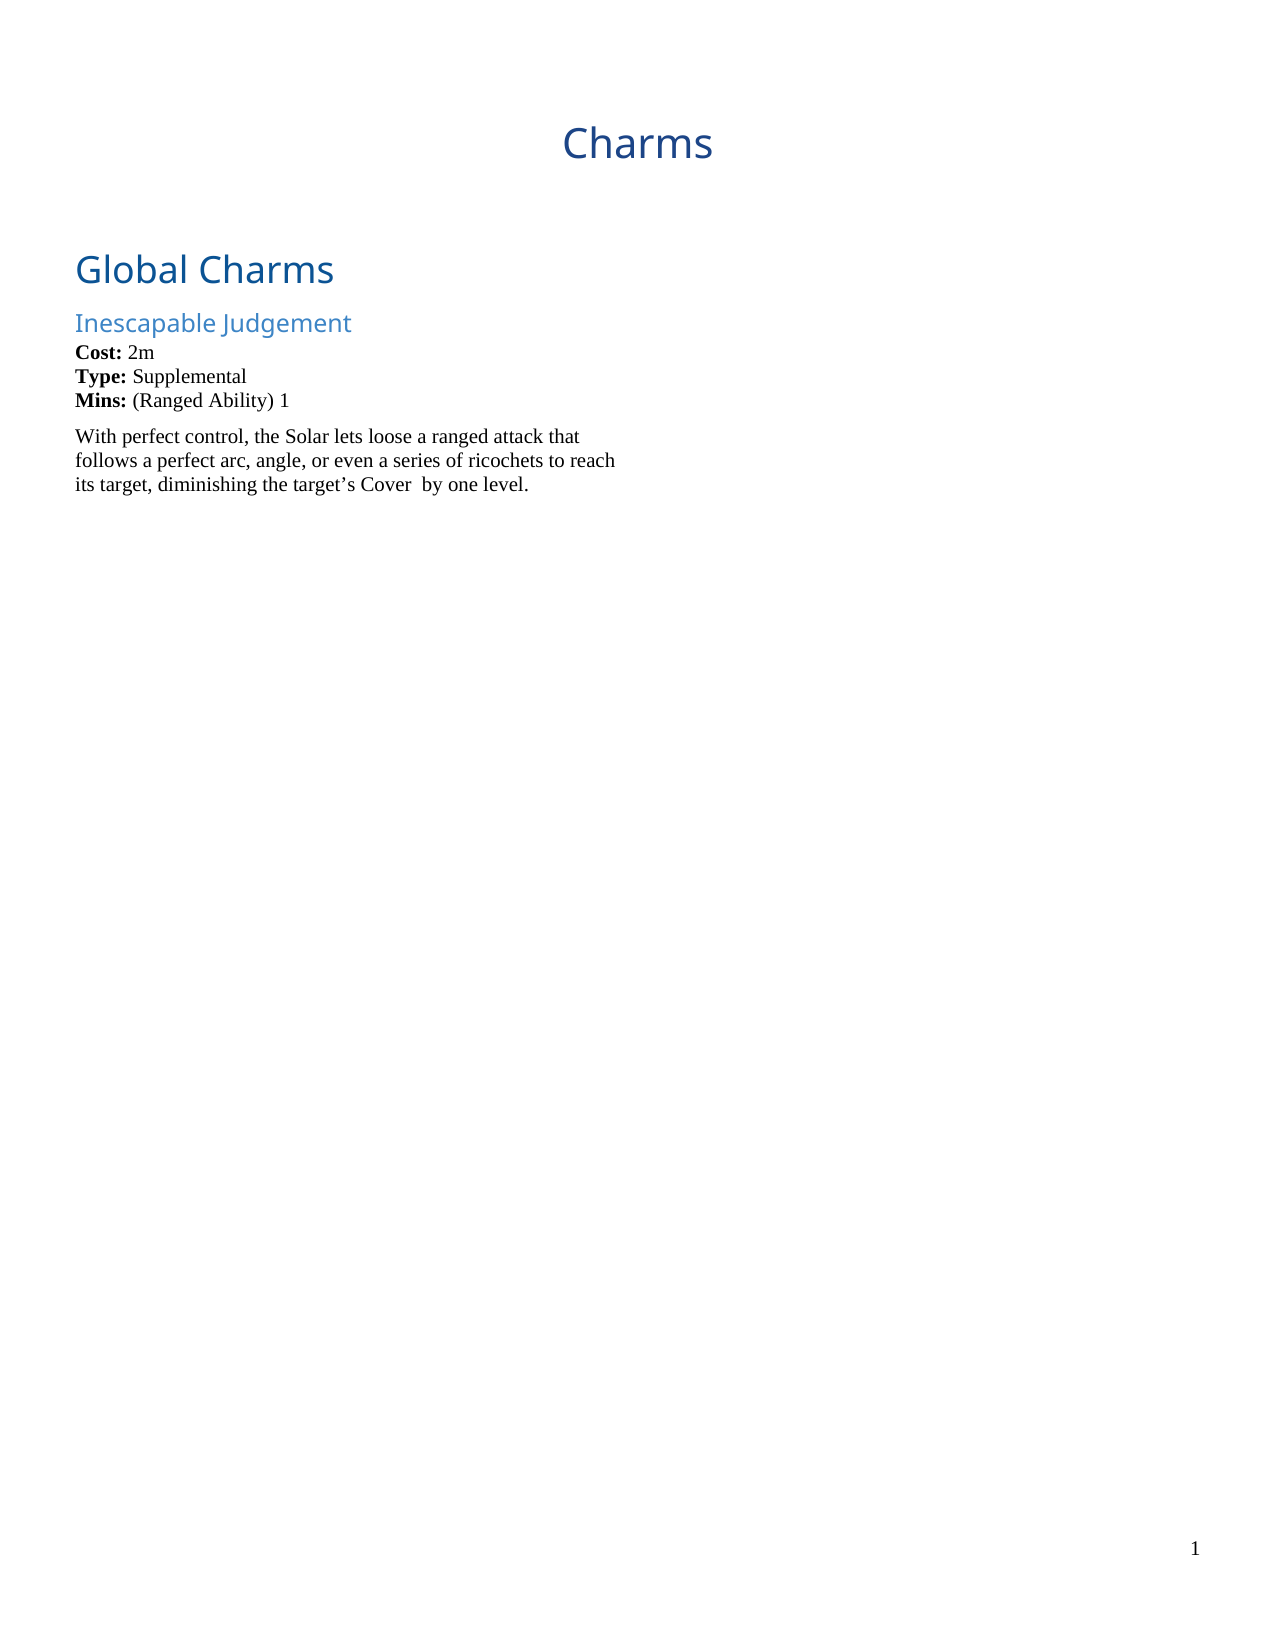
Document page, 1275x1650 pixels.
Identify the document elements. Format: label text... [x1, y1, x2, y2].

subtitle Global Charms [75, 243, 628, 294]
text With perfect control, the Solar lets loose a ranged attack that follows a perfect arc, angle, or even a series of ricochets to reach its target, diminishing the target’s Cover by one level. [75, 424, 628, 496]
subtitle Charms [75, 114, 1200, 171]
text Cost: 2m Type: Supplemental Mins: (Ranged Ability) 1 [75, 340, 628, 412]
subtitle Inescapable Judgement [75, 306, 628, 340]
